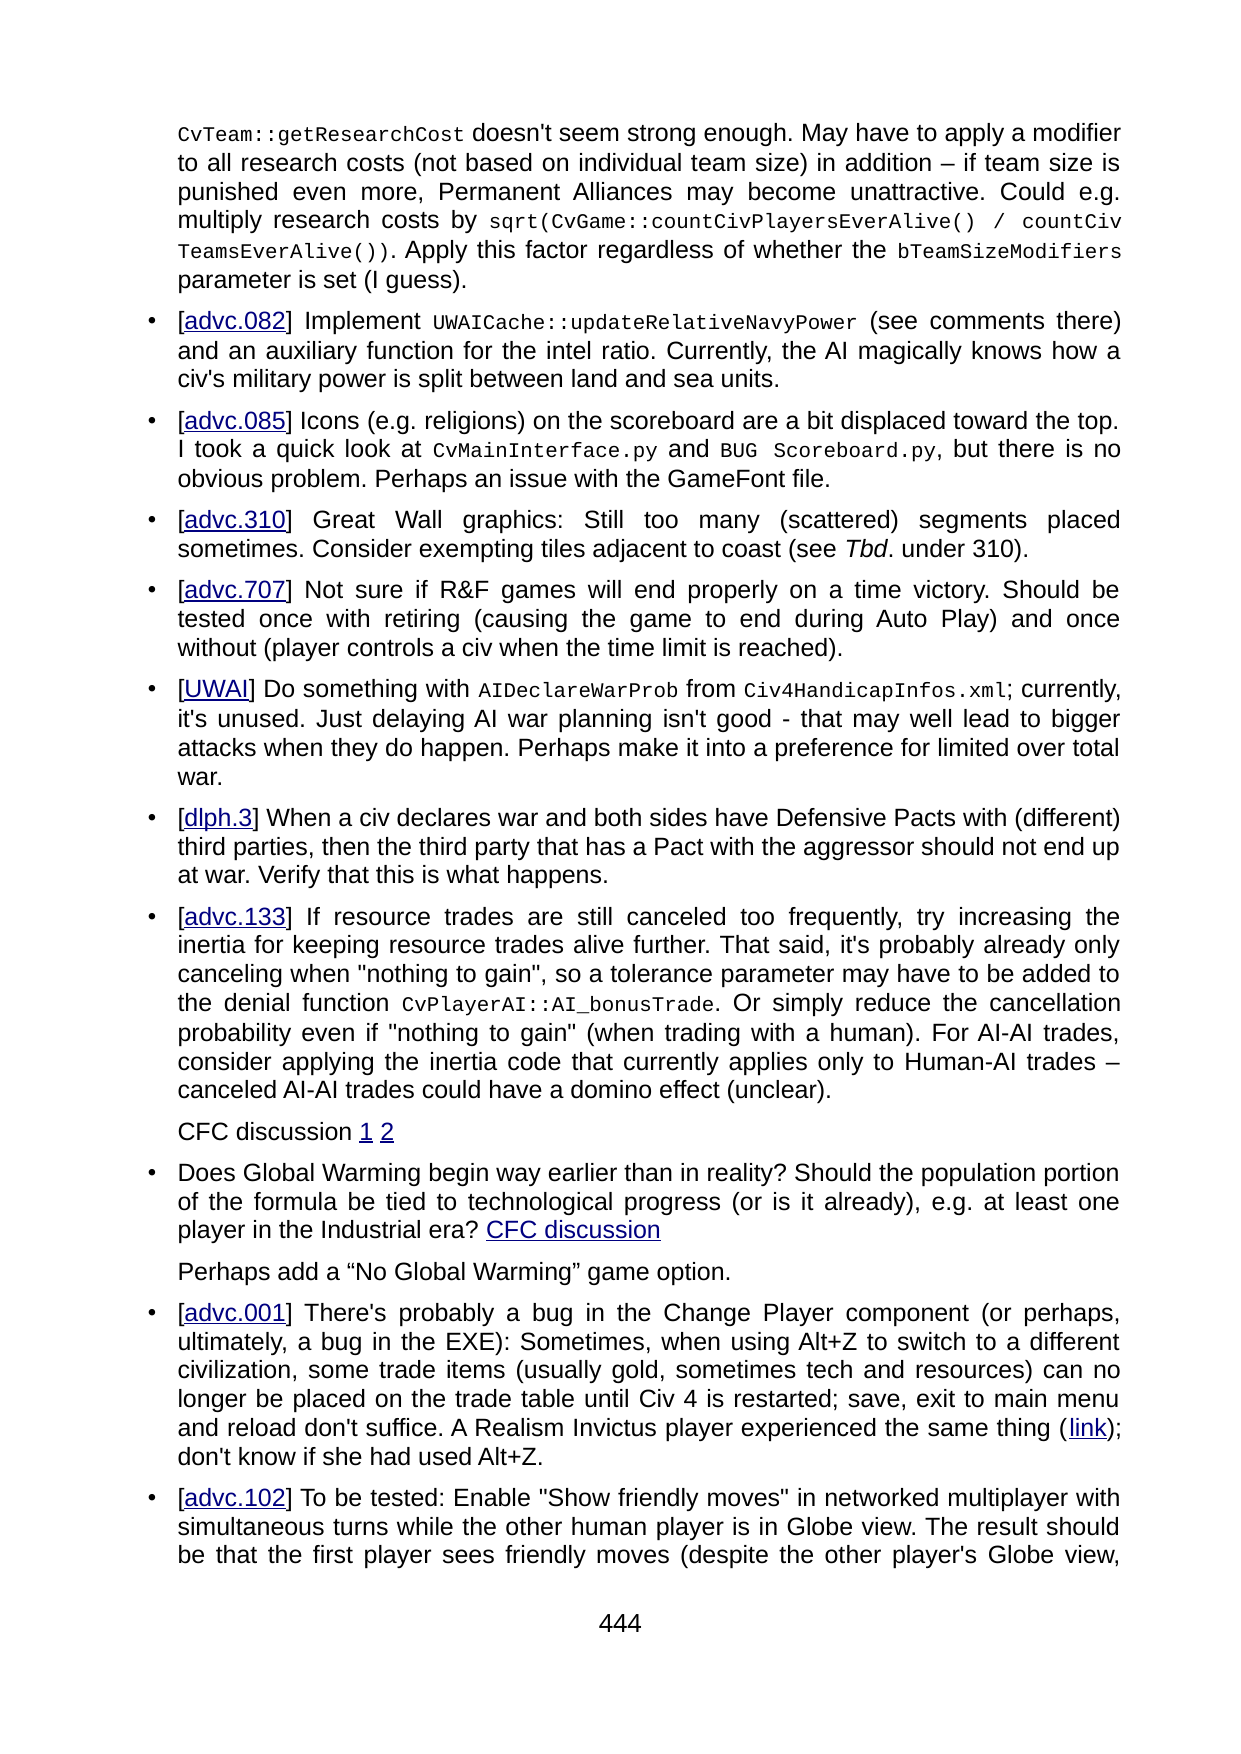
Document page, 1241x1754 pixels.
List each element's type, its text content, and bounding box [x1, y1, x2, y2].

list CFC discussion 1 2 [148, 1116, 1122, 1145]
list [dlph.3] When a civ declares war and both sides have Defensive Pacts with (different) third parties, then the third party that has a Pact with the aggressor should not end up at war. Verify that this is what happens. [148, 803, 1122, 889]
list [advc.133] If resource trades are still canceled too frequently, try increasing the inertia for keeping resource trades alive further. That said, it's probably already only canceling when "nothing to gain", so a tolerance parameter may have to be added to the denial function CvPlayerAI::AI_bonusTrade. Or simply reduce the cancellation probability even if "nothing to gain" (when trading with a human). For AI-AI trades, consider applying the inertia code that currently applies only to Human-AI trades – canceled AI-AI trades could have a domino effect (unclear). [148, 902, 1122, 1104]
list [advc.001] There's probably a bug in the Change Player component (or perhaps, ultimately, a bug in the EXE): Sometimes, when using Alt+Z to switch to a different civilization, some trade items (usually gold, sometimes tech and resources) can no longer be placed on the trade table until Civ 4 is restarted; save, exit to main menu and reload don't suffice. A Realism Invictus player experienced the same thing (link); don't know if she had used Alt+Z. [148, 1298, 1122, 1470]
list [advc.085] Icons (e.g. religions) on the scoreboard are a bit displaced toward the top. I took a quick look at CvMainInterface.py and BUG Scoreboard.py, but there is no obvious problem. Perhaps an issue with the GameFont file. [148, 406, 1122, 493]
list [advc.102] To be tested: Enable "Show friendly moves" in networked multiplayer with simultaneous turns while the other human player is in Globe view. The result should be that the first player sees friendly moves (despite the other player's Globe view, [148, 1483, 1122, 1569]
list Perhaps add a “No Global Warming” game option. [148, 1257, 1122, 1285]
list [UWAI] Do something with AIDeclareWarProb from Civ4HandicapInfos.xml; currently, it's unused. Just delaying AI war planning isn't good - that may well lead to bigger attacks when they do happen. Perhaps make it into a preference for limited over total war. [148, 674, 1122, 790]
list [advc.082] Implement UWAICache::updateRelativeNavyPower (see comments there) and an auxiliary function for the intel ratio. Currently, the AI magically knows how a civ's military power is split between land and sea units. [148, 306, 1122, 393]
list [advc.310] Great Wall graphics: Still too many (scattered) segments placed sometimes. Consider exempting tiles adjacent to coast (see Tbd. under 310). [148, 505, 1122, 563]
list Does Global Warming begin way earlier than in reality? Should the population portion of the formula be tied to technological progress (or is it already), e.g. at least one player in the Industrial era? CFC discussion [148, 1158, 1122, 1244]
list [advc.707] Not sure if R&F games will end properly on a time victory. Should be tested once with retiring (causing the game to end during Auto Play) and once without (player controls a civ when the time limit is reached). [148, 576, 1122, 662]
list CvTeam::getResearchCost doesn't seem strong enough. May have to apply a modifier to all research costs (not based on individual team size) in addition – if team size is punished even more, Permanent Alliances may become unattractive. Could e.g. multiply research costs by sqrt(CvGame::countCivPlayersEverAlive() / countCiv TeamsEverAlive()). Apply this factor regardless of whether the bTeamSizeModifiers parameter is set (I guess). [148, 118, 1122, 293]
